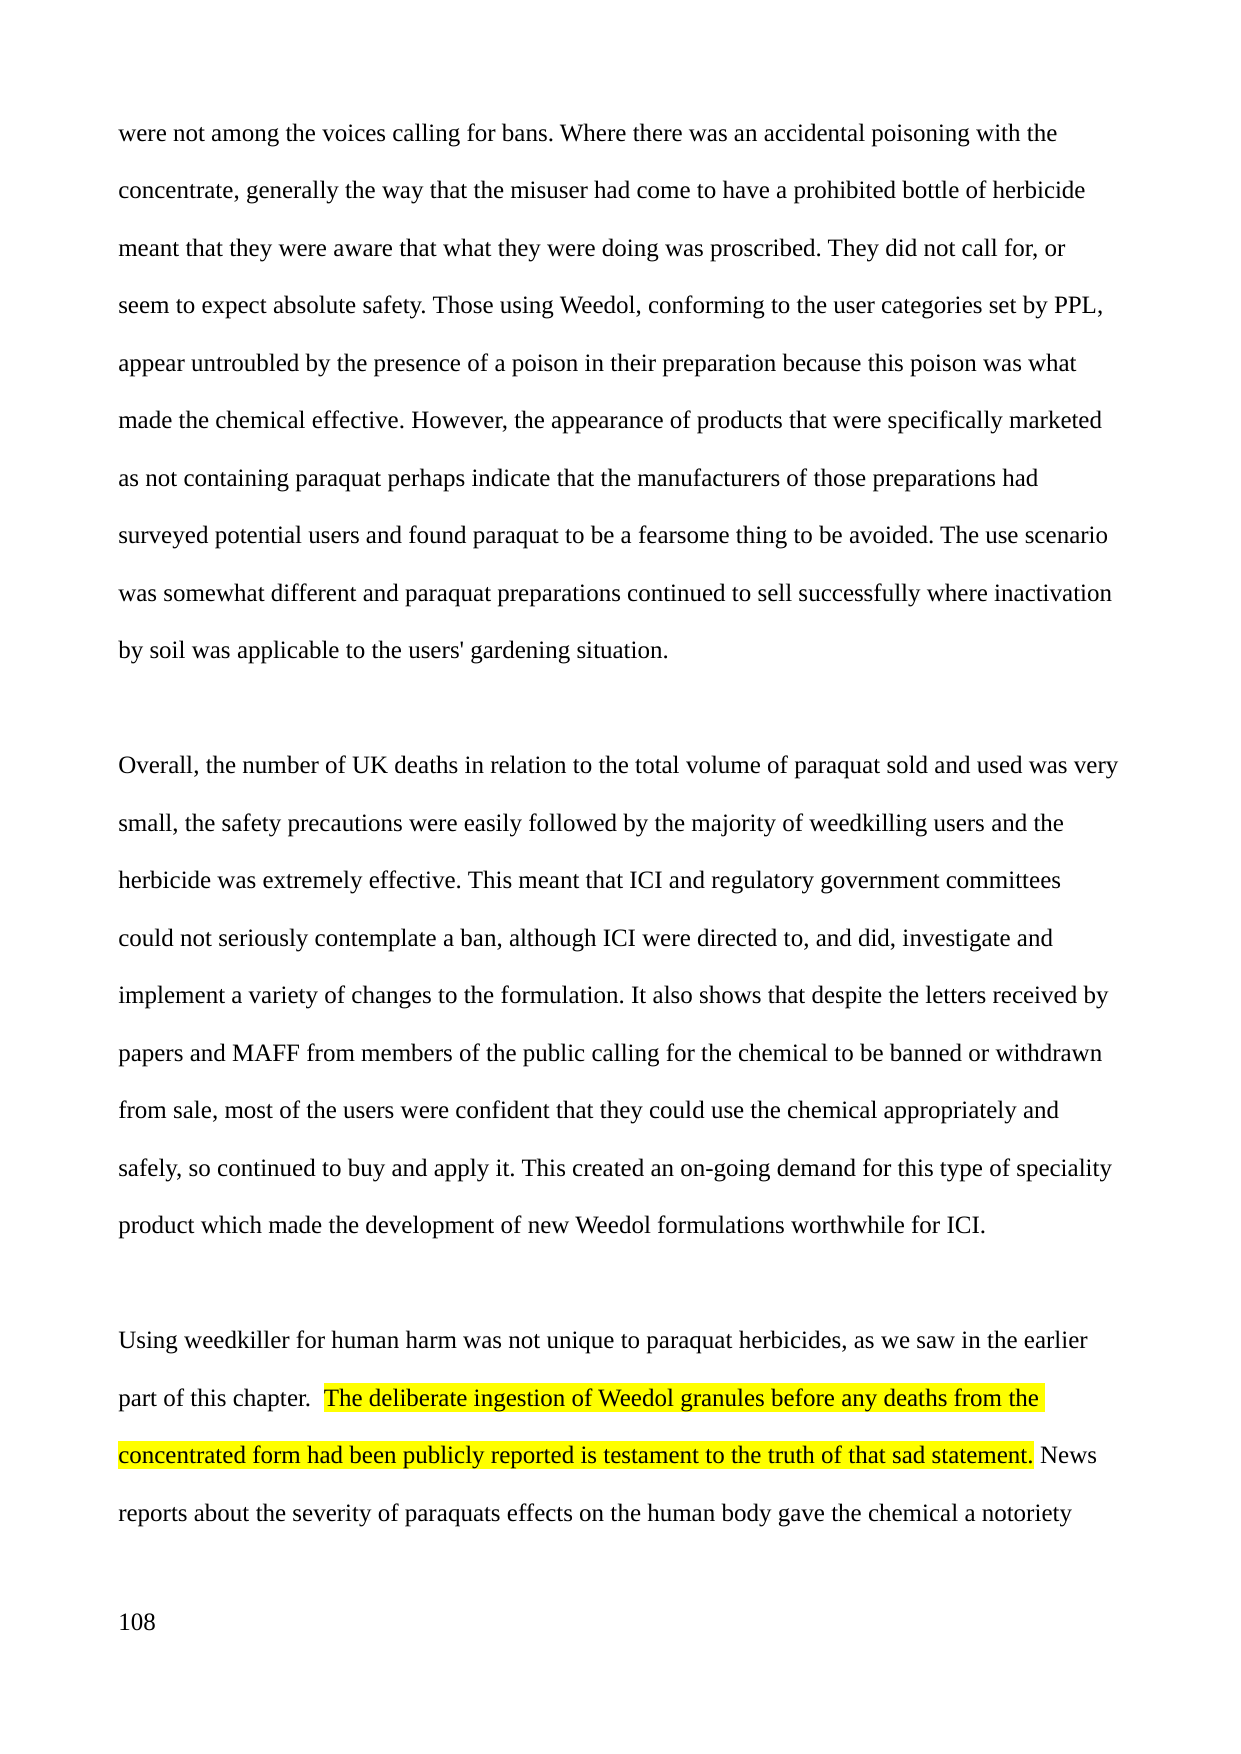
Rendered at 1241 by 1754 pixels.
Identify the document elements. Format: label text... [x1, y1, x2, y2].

text Overall, the number of UK deaths in relation to the total volume of paraquat sold and used was very small, the safety precautions were easily followed by the majority of weedkilling users and the herbicide was extremely effective. This meant that ICI and regulatory government committees could not seriously contemplate a ban, although ICI were directed to, and did, investigate and implement a variety of changes to the formulation. It also shows that despite the letters received by papers and MAFF from members of the public calling for the chemical to be banned or withdrawn from sale, most of the users were confident that they could use the chemical appropriately and safely, so continued to buy and apply it. This created an on-going demand for this type of speciality product which made the development of new Weedol formulations worthwhile for ICI. [118, 751, 1122, 1239]
text Using weedkiller for human harm was not unique to paraquat herbicides, as we saw in the earlier part of this chapter. The deliberate ingestion of Weedol granules before any deaths from the concentrated form had been publicly reported is testament to the truth of that sad statement. News reports about the severity of paraquats effects on the human body gave the chemical a notoriety [118, 1326, 1122, 1527]
text were not among the voices calling for bans. Where there was an accidental poisoning with the concentrate, generally the way that the misuser had come to have a prohibited bottle of herbicide meant that they were aware that what they were doing was proscribed. They did not call for, or seem to expect absolute safety. Those using Weedol, conforming to the user categories set by PPL, appear untroubled by the presence of a poison in their preparation because this poison was what made the chemical effective. However, the appearance of products that were specifically marketed as not containing paraquat perhaps indicate that the manufacturers of those preparations had surveyed potential users and found paraquat to be a fearsome thing to be avoided. The use scenario was somewhat different and paraquat preparations continued to sell successfully where inactivation by soil was applicable to the users' gardening situation. [118, 118, 1122, 664]
